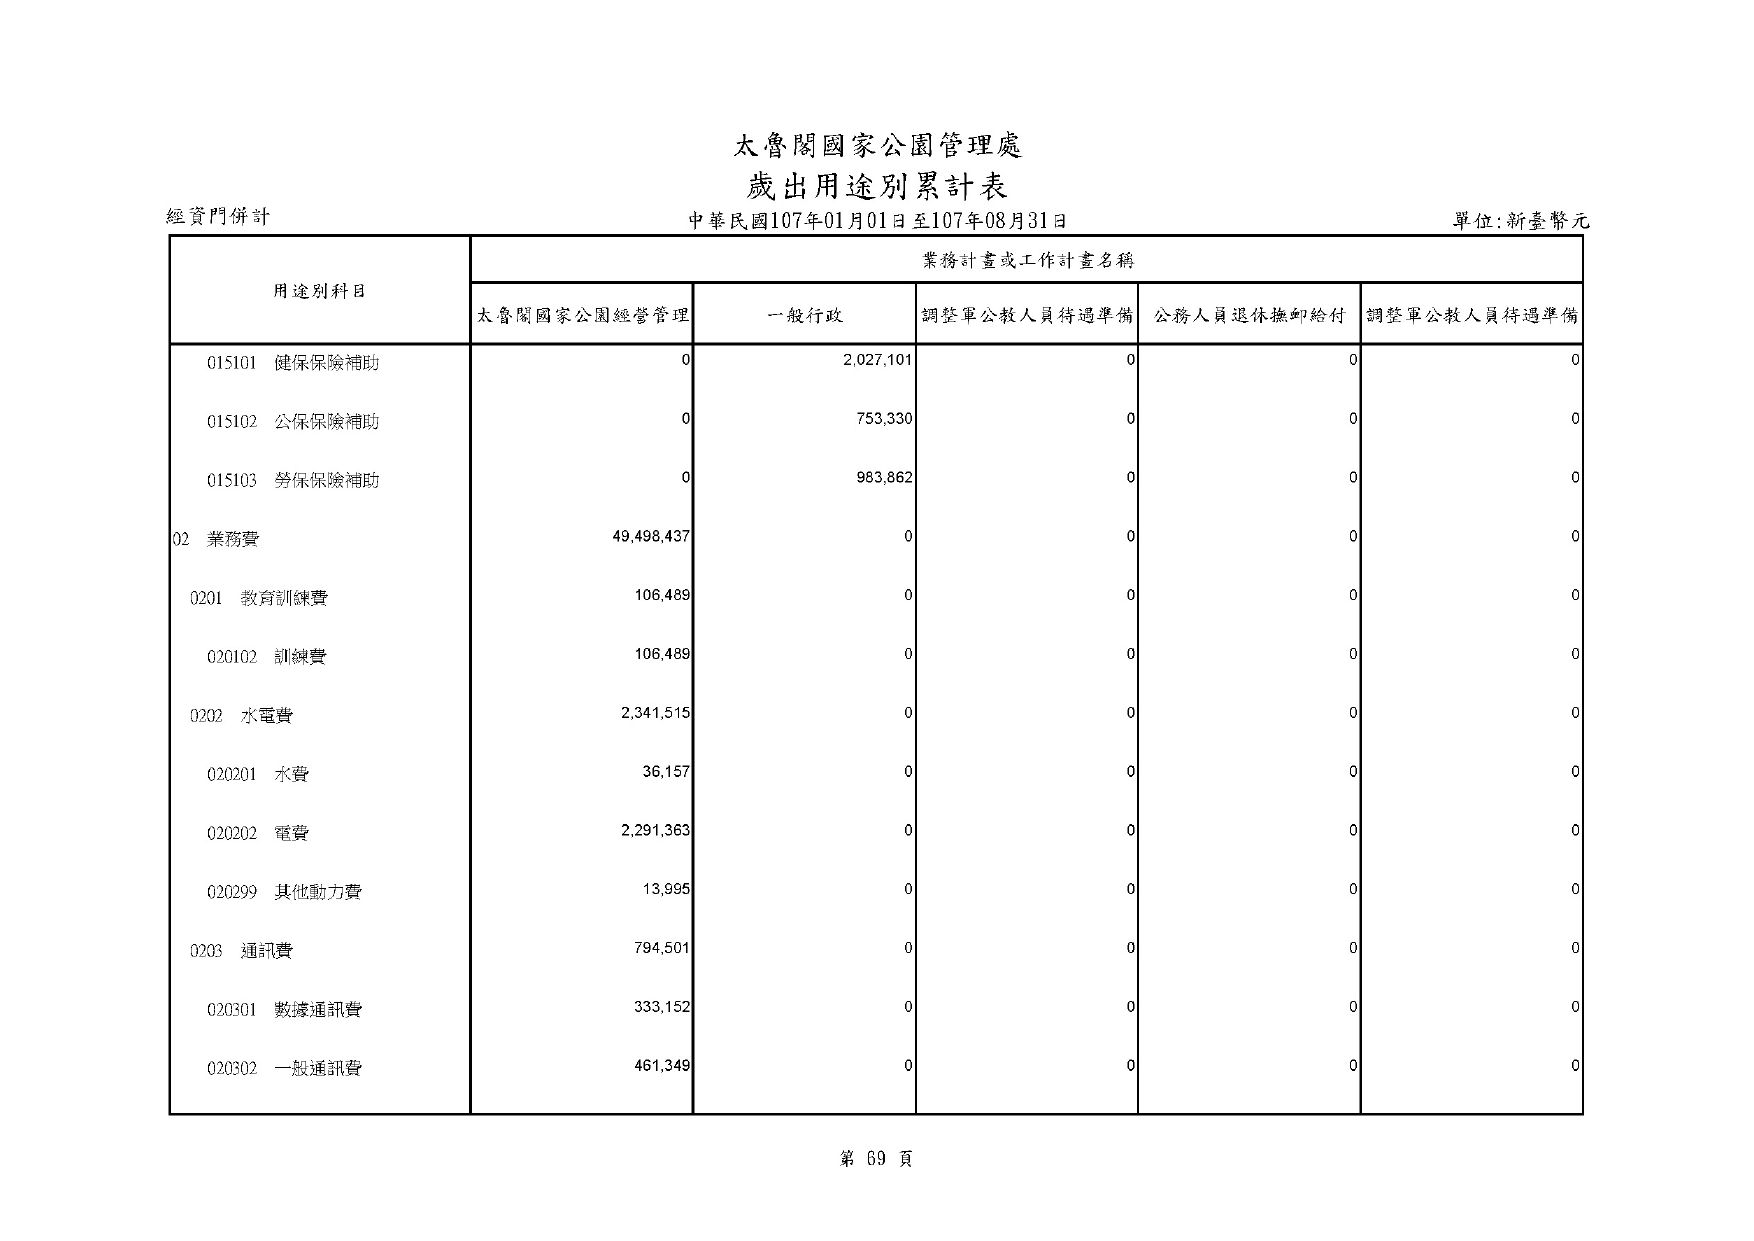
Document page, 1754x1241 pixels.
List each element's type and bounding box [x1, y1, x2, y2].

picture [59, 59, 1695, 1216]
